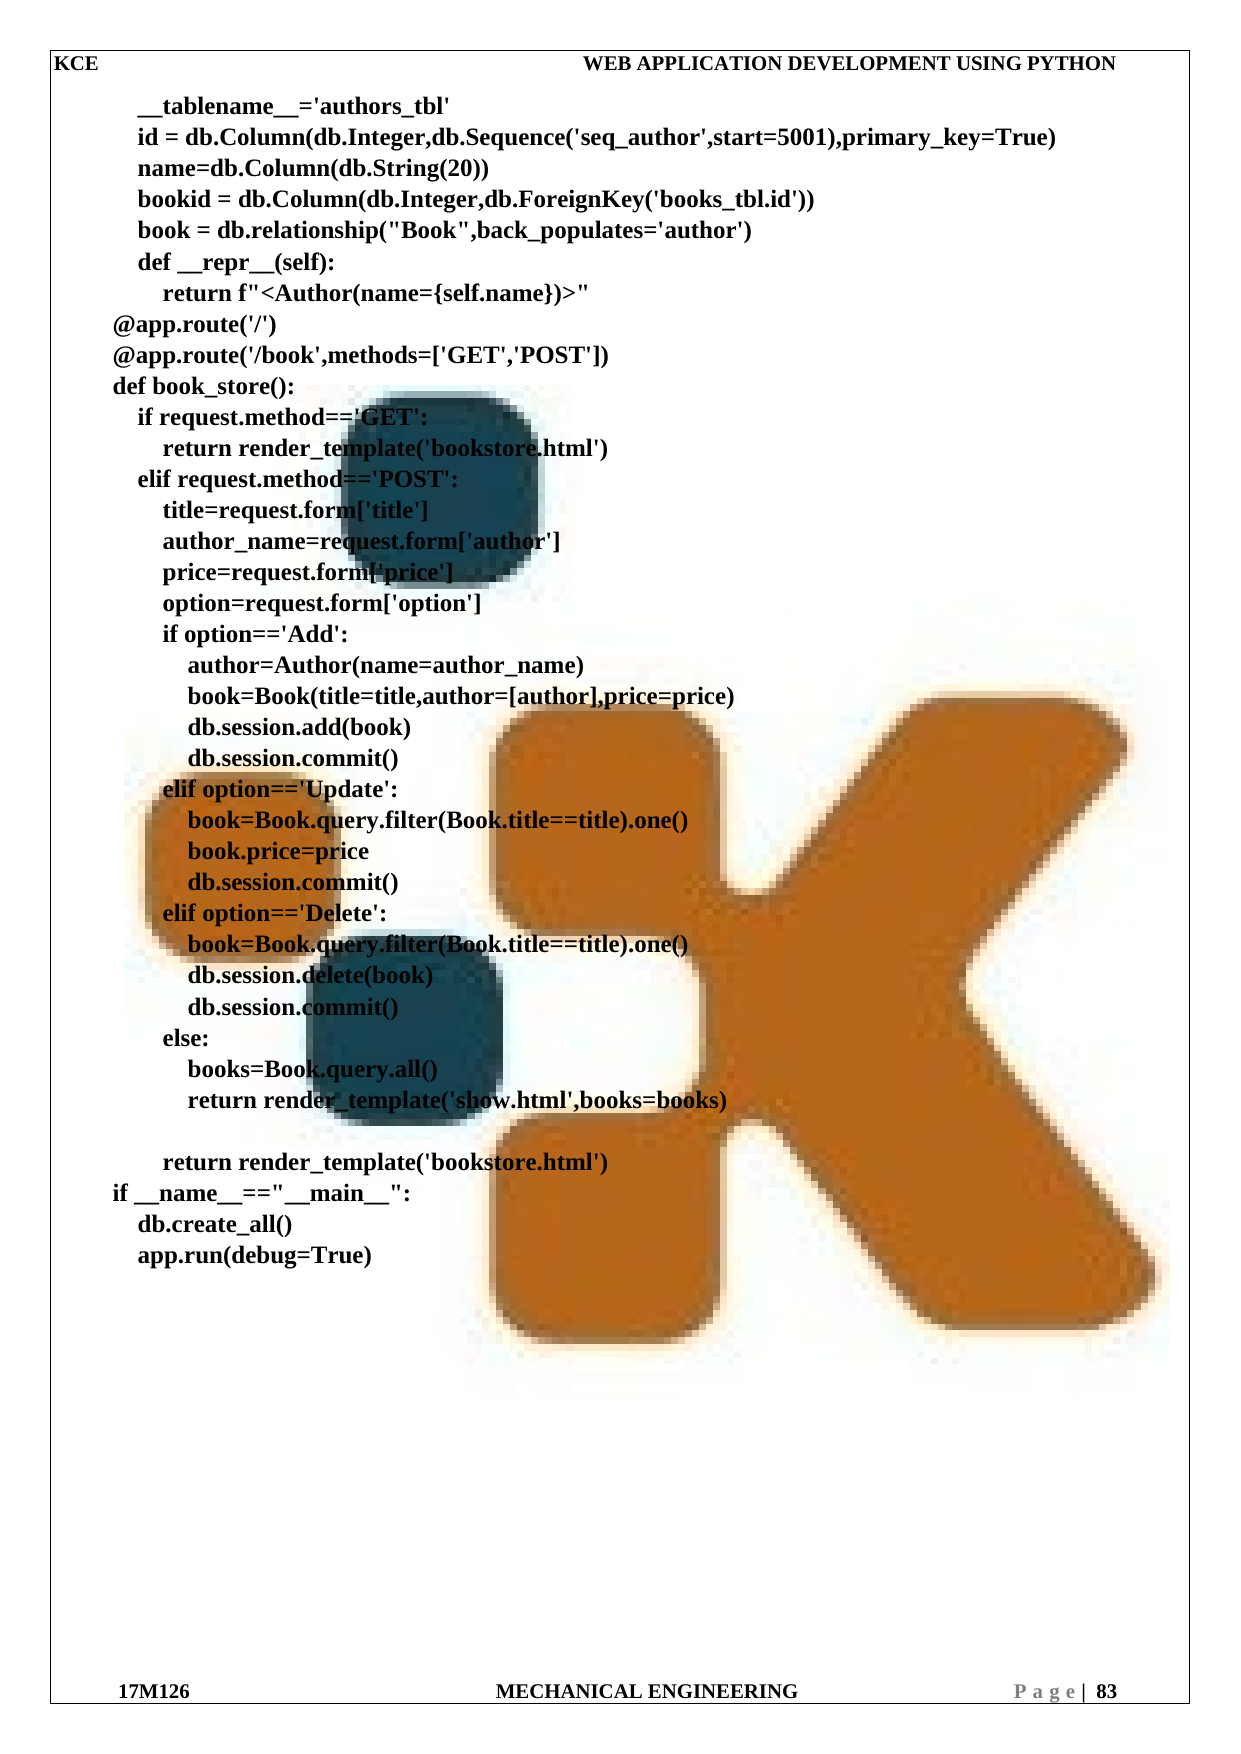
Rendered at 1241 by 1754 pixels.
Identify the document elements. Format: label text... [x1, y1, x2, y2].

text if __name__=="__main__": [112, 1178, 1181, 1207]
text db.session.delete(book) [112, 961, 1181, 989]
picture [124, 1113, 1170, 1147]
text book=Book(title=title,author=[author],price=price) [112, 681, 1181, 710]
text db.create_all() [112, 1209, 1181, 1238]
text book=Book.query.filter(Book.title==title).one() [112, 805, 1181, 834]
text else: [112, 1023, 1181, 1051]
text price=request.form['price'] [112, 557, 1181, 586]
text def book_store(): [112, 371, 1181, 399]
text if request.method=='GET': [112, 402, 1181, 431]
text book=Book.query.filter(Book.title==title).one() [112, 929, 1181, 958]
text return render_template('bookstore.html') [112, 1147, 1181, 1176]
text @app.route('/') [112, 309, 1181, 337]
text return render_template('bookstore.html') [112, 433, 1181, 462]
text name=db.Column(db.String(20)) [112, 153, 1181, 182]
text author=Author(name=author_name) [112, 650, 1181, 679]
text books=Book.query.all() [112, 1054, 1181, 1082]
text db.session.commit() [112, 743, 1181, 772]
text title=request.form['title'] [112, 495, 1181, 524]
text db.session.commit() [112, 992, 1181, 1020]
text app.run(debug=True) [112, 1240, 1181, 1269]
text elif option=='Delete': [112, 898, 1181, 927]
text id = db.Column(db.Integer,db.Sequence('seq_author',start=5001),primary_key=True) [112, 122, 1181, 151]
text option=request.form['option'] [112, 588, 1181, 617]
text author_name=request.form['author'] [112, 526, 1181, 555]
text bookid = db.Column(db.Integer,db.ForeignKey('books_tbl.id')) [112, 184, 1181, 213]
text elif request.method=='POST': [112, 464, 1181, 493]
text def __repr__(self): [112, 247, 1181, 275]
text __tablename__='authors_tbl' [112, 91, 1181, 120]
text db.session.commit() [112, 867, 1181, 896]
text elif option=='Update': [112, 774, 1181, 803]
text if option=='Add': [112, 619, 1181, 648]
text book = db.relationship("Book",back_populates='author') [112, 216, 1181, 244]
text db.session.add(book) [112, 712, 1181, 741]
picture [124, 1269, 1170, 1399]
text return f"<Author(name={self.name})>" [112, 278, 1181, 306]
text return render_template('show.html',books=books) [112, 1085, 1181, 1113]
text book.price=price [112, 836, 1181, 865]
text @app.route('/book',methods=['GET','POST']) [112, 340, 1181, 368]
